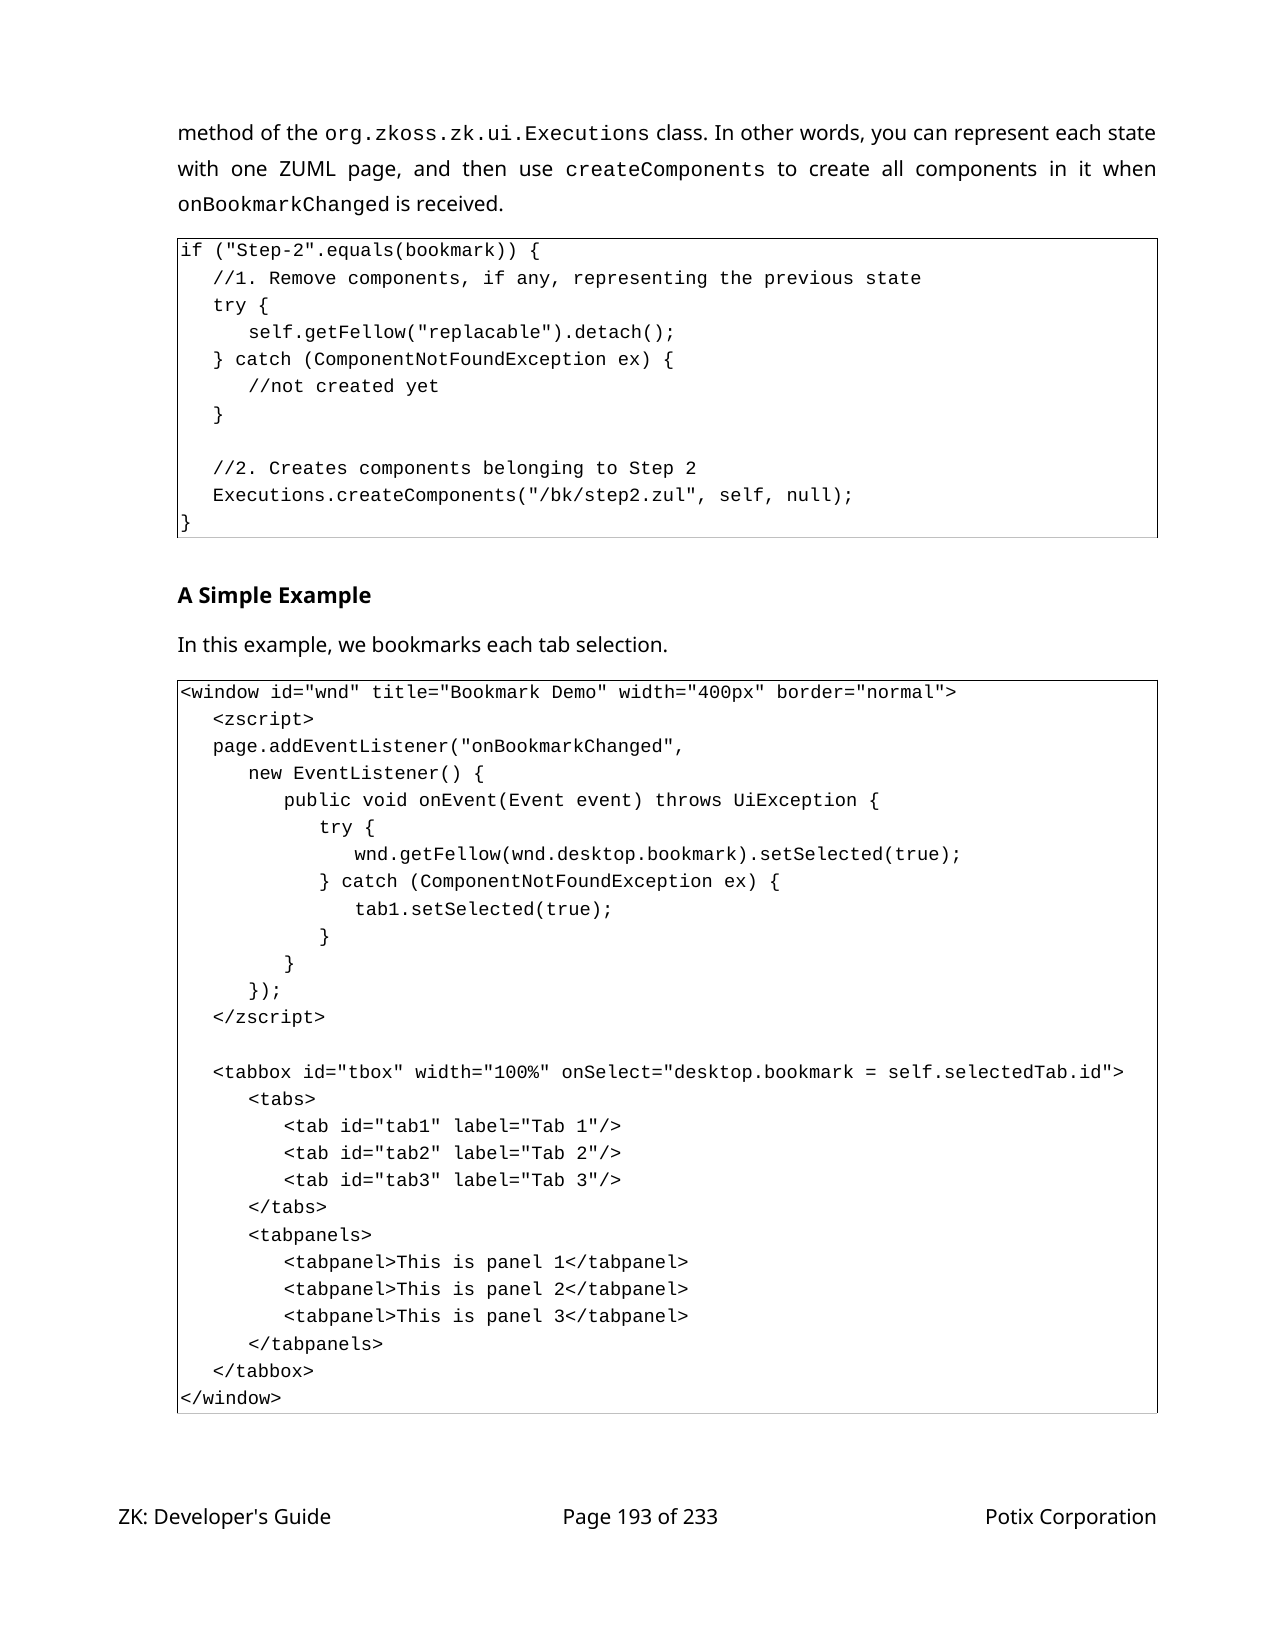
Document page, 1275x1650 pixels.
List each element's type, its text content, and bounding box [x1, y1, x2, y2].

text <tabpanel>This is panel 2</tabpanel> [178, 1277, 1157, 1301]
text page.addEventListener("onBookmarkChanged", [178, 734, 1157, 758]
text //not created yet [178, 374, 1157, 398]
text } [178, 923, 1157, 948]
text wnd.getFellow(wnd.desktop.bookmark).setSelected(true); [178, 842, 1157, 866]
text } [178, 510, 1157, 537]
text </tabpanels> [178, 1331, 1157, 1356]
text public void onEvent(Event event) throws UiException { try { [178, 788, 1157, 839]
text </tabbox> [178, 1358, 1157, 1383]
text //1. Remove components, if any, representing the previous state [178, 266, 1157, 290]
text self.getFellow("replacable").detach(); [178, 320, 1157, 344]
text </tabs> [178, 1195, 1157, 1220]
text <tabpanel>This is panel 1</tabpanel> [178, 1250, 1157, 1274]
text <zscript> [178, 707, 1157, 731]
text </window> [178, 1386, 1157, 1413]
text } [178, 951, 1157, 975]
text method of the org.zkoss.zk.ui.Executions class. In other words, you can represent each state with one ZUML page, and then use createComponents to create all components in it when onBookmarkChanged is received. [177, 118, 1157, 218]
text <tab id="tab3" label="Tab 3"/> [178, 1168, 1157, 1192]
text }); [178, 978, 1157, 1002]
text //2. Creates components belonging to Step 2 [178, 456, 1157, 480]
text <window id="wnd" title="Bookmark Demo" width="400px" border="normal"> [178, 681, 1157, 704]
text <tabpanels> [178, 1223, 1157, 1247]
text </zscript> [178, 1005, 1157, 1029]
text try { [178, 293, 1157, 317]
text if ("Step-2".equals(bookmark)) { [178, 239, 1157, 263]
text } catch (ComponentNotFoundException ex) { [178, 347, 1157, 371]
text } [178, 401, 1157, 426]
text In this example, we bookmarks each tab selection. [177, 631, 1157, 659]
text tab1.setSelected(true); [178, 896, 1157, 921]
text new EventListener() { [178, 761, 1157, 785]
text <tab id="tab2" label="Tab 2"/> [178, 1141, 1157, 1165]
text <tabpanel>This is panel 3</tabpanel> [178, 1304, 1157, 1328]
text <tabbox id="tbox" width="100%" onSelect="desktop.bookmark = self.selectedTab.id"> [178, 1059, 1157, 1084]
text <tabs> [178, 1087, 1157, 1111]
text } catch (ComponentNotFoundException ex) { [178, 869, 1157, 893]
text <tab id="tab1" label="Tab 1"/> [178, 1114, 1157, 1138]
text Executions.createComponents("/bk/step2.zul", self, null); [178, 483, 1157, 507]
subtitle A Simple Example [177, 580, 1157, 610]
